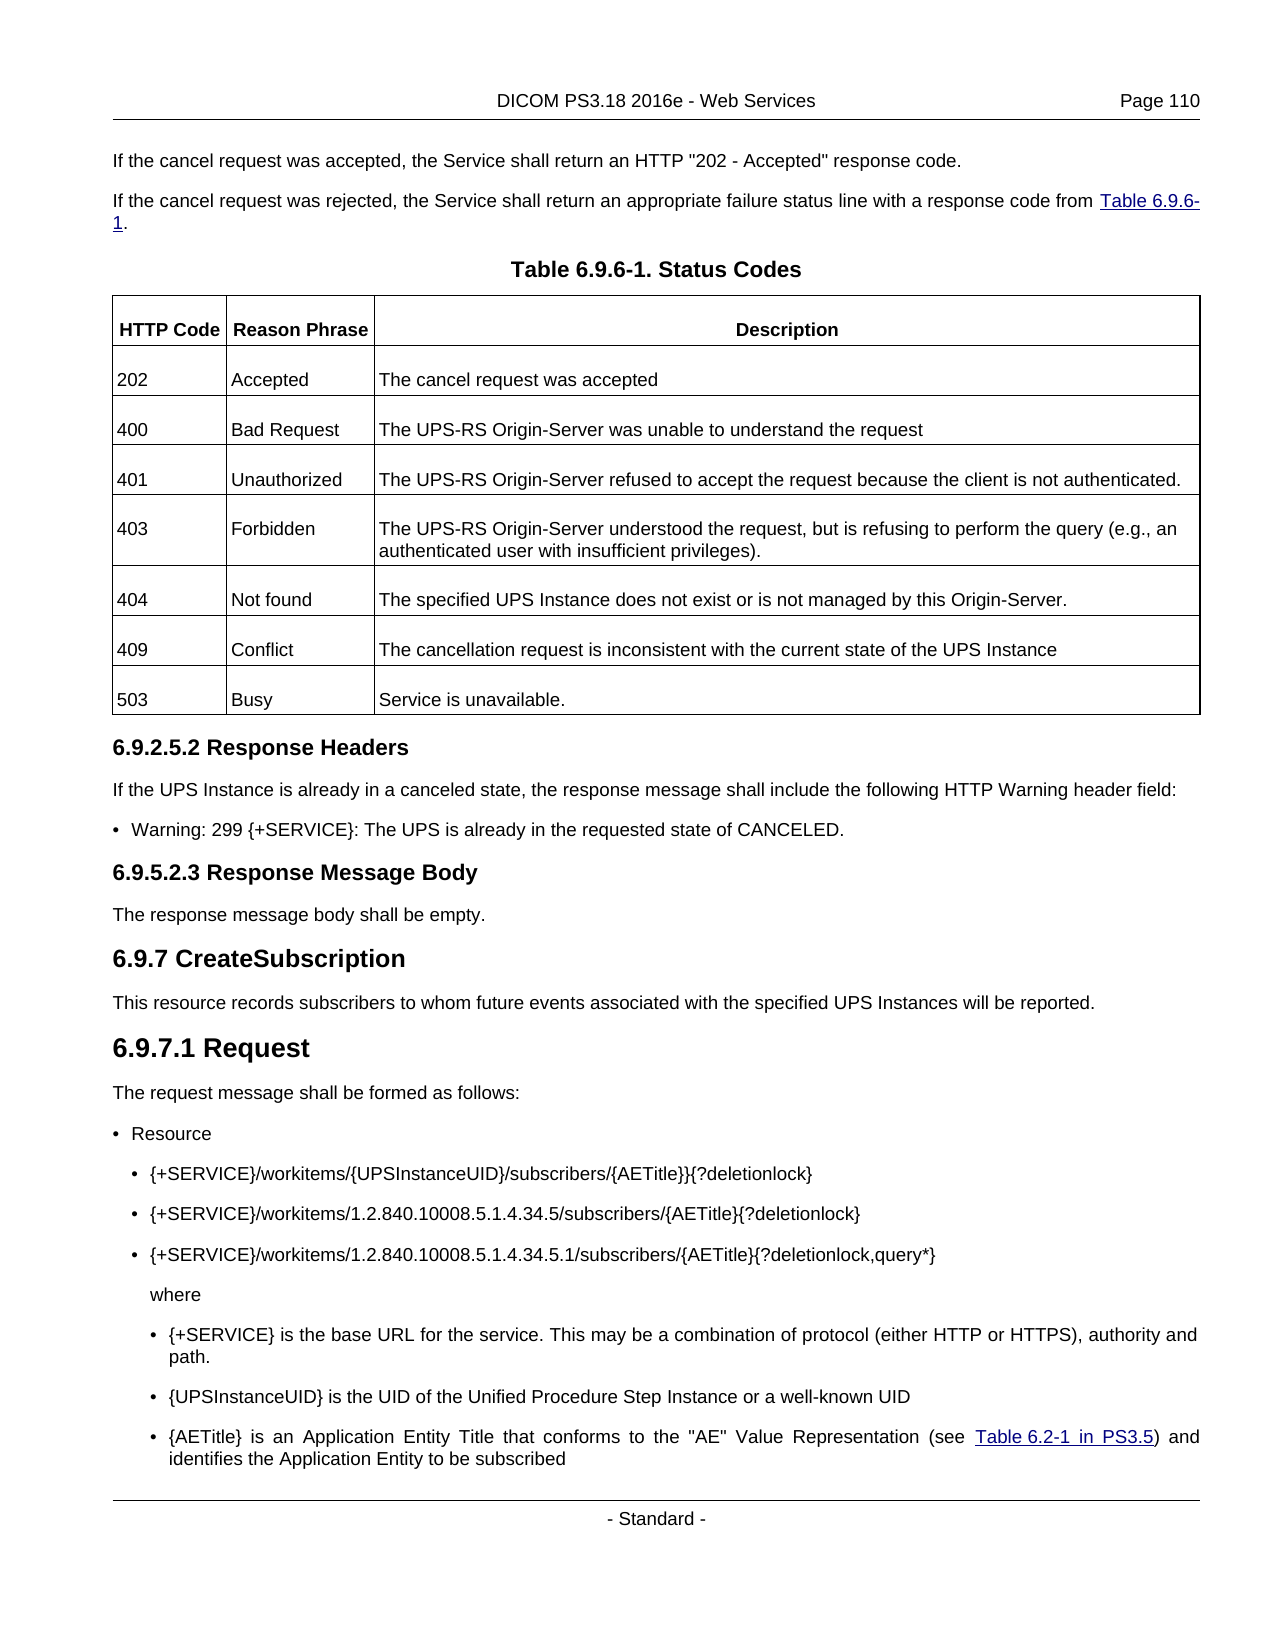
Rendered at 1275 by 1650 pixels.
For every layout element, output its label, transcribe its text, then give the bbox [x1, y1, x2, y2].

table_header HTTP Code [113, 296, 226, 345]
list {+SERVICE} is the base URL for the service. This may be a combination of protocol (either HTTP or HTTPS), authority and path. [150, 1324, 1200, 1367]
list Resource [112, 1122, 1200, 1144]
text Table 6.9.6-1. Status Codes [112, 256, 1200, 282]
text This resource records subscribers to whom future events associated with the specified UPS Instances will be reported. [112, 992, 1200, 1013]
table_cell Conflict [227, 616, 374, 665]
table_cell 400 [113, 396, 226, 444]
table_cell The UPS-RS Origin-Server was unable to understand the request [375, 396, 1199, 444]
table_cell 503 [113, 666, 226, 714]
table_cell The cancel request was accepted [375, 346, 1199, 395]
text 6.9.5.2.3 Response Message Body [112, 859, 1200, 885]
table_cell Busy [227, 666, 374, 714]
text If the cancel request was rejected, the Service shall return an appropriate failure status line with a response code from Table 6.9.6-1. [112, 190, 1200, 233]
table_cell Unauthorized [227, 445, 374, 494]
table_cell The cancellation request is inconsistent with the current state of the UPS Instance [375, 616, 1199, 665]
text If the UPS Instance is already in a canceled state, the response message shall include the following HTTP Warning header field: [112, 779, 1200, 800]
list {+SERVICE}/workitems/{UPSInstanceUID}/subscribers/{AETitle}}{?deletionlock} [131, 1163, 1200, 1184]
table_cell Accepted [227, 346, 374, 395]
table_cell 202 [113, 346, 226, 395]
table_cell The specified UPS Instance does not exist or is not managed by this Origin-Server. [375, 566, 1199, 615]
text 6.9.2.5.2 Response Headers [112, 734, 1200, 760]
list where [131, 1284, 1200, 1305]
list Warning: 299 {+SERVICE}: The UPS is already in the requested state of CANCELED. [112, 819, 1200, 841]
text 6.9.7.1 Request [112, 1032, 1200, 1063]
text 6.9.7 CreateSubscription [112, 944, 1200, 973]
table_cell Service is unavailable. [375, 666, 1199, 714]
table_header Description [375, 296, 1199, 345]
text The request message shall be formed as follows: [112, 1082, 1200, 1104]
list {UPSInstanceUID} is the UID of the Unified Procedure Step Instance or a well-known UID [150, 1386, 1200, 1407]
table_cell The UPS-RS Origin-Server understood the request, but is refusing to perform the query (e.g., an authenticated user with insufficient privileges). [375, 495, 1199, 565]
text The response message body shall be empty. [112, 904, 1200, 926]
table_cell 403 [113, 495, 226, 565]
list {+SERVICE}/workitems/1.2.840.10008.5.1.4.34.5/subscribers/{AETitle}{?deletionlock} [131, 1203, 1200, 1224]
table_cell Not found [227, 566, 374, 615]
table_cell Bad Request [227, 396, 374, 444]
table_cell 404 [113, 566, 226, 615]
table_cell 401 [113, 445, 226, 494]
table_cell The UPS-RS Origin-Server refused to accept the request because the client is not authenticated. [375, 445, 1199, 494]
table_cell 409 [113, 616, 226, 665]
table_cell Forbidden [227, 495, 374, 565]
list {+SERVICE}/workitems/1.2.840.10008.5.1.4.34.5.1/subscribers/{AETitle}{?deletionlock,query*} [131, 1243, 1200, 1265]
list {AETitle} is an Application Entity Title that conforms to the "AE" Value Representation (see Table 6.2-1 in PS3.5) and identifies the Application Entity to be subscribed [150, 1426, 1200, 1469]
text If the cancel request was accepted, the Service shall return an HTTP "202 - Accepted" response code. [112, 150, 1200, 172]
table_header Reason Phrase [227, 296, 374, 345]
